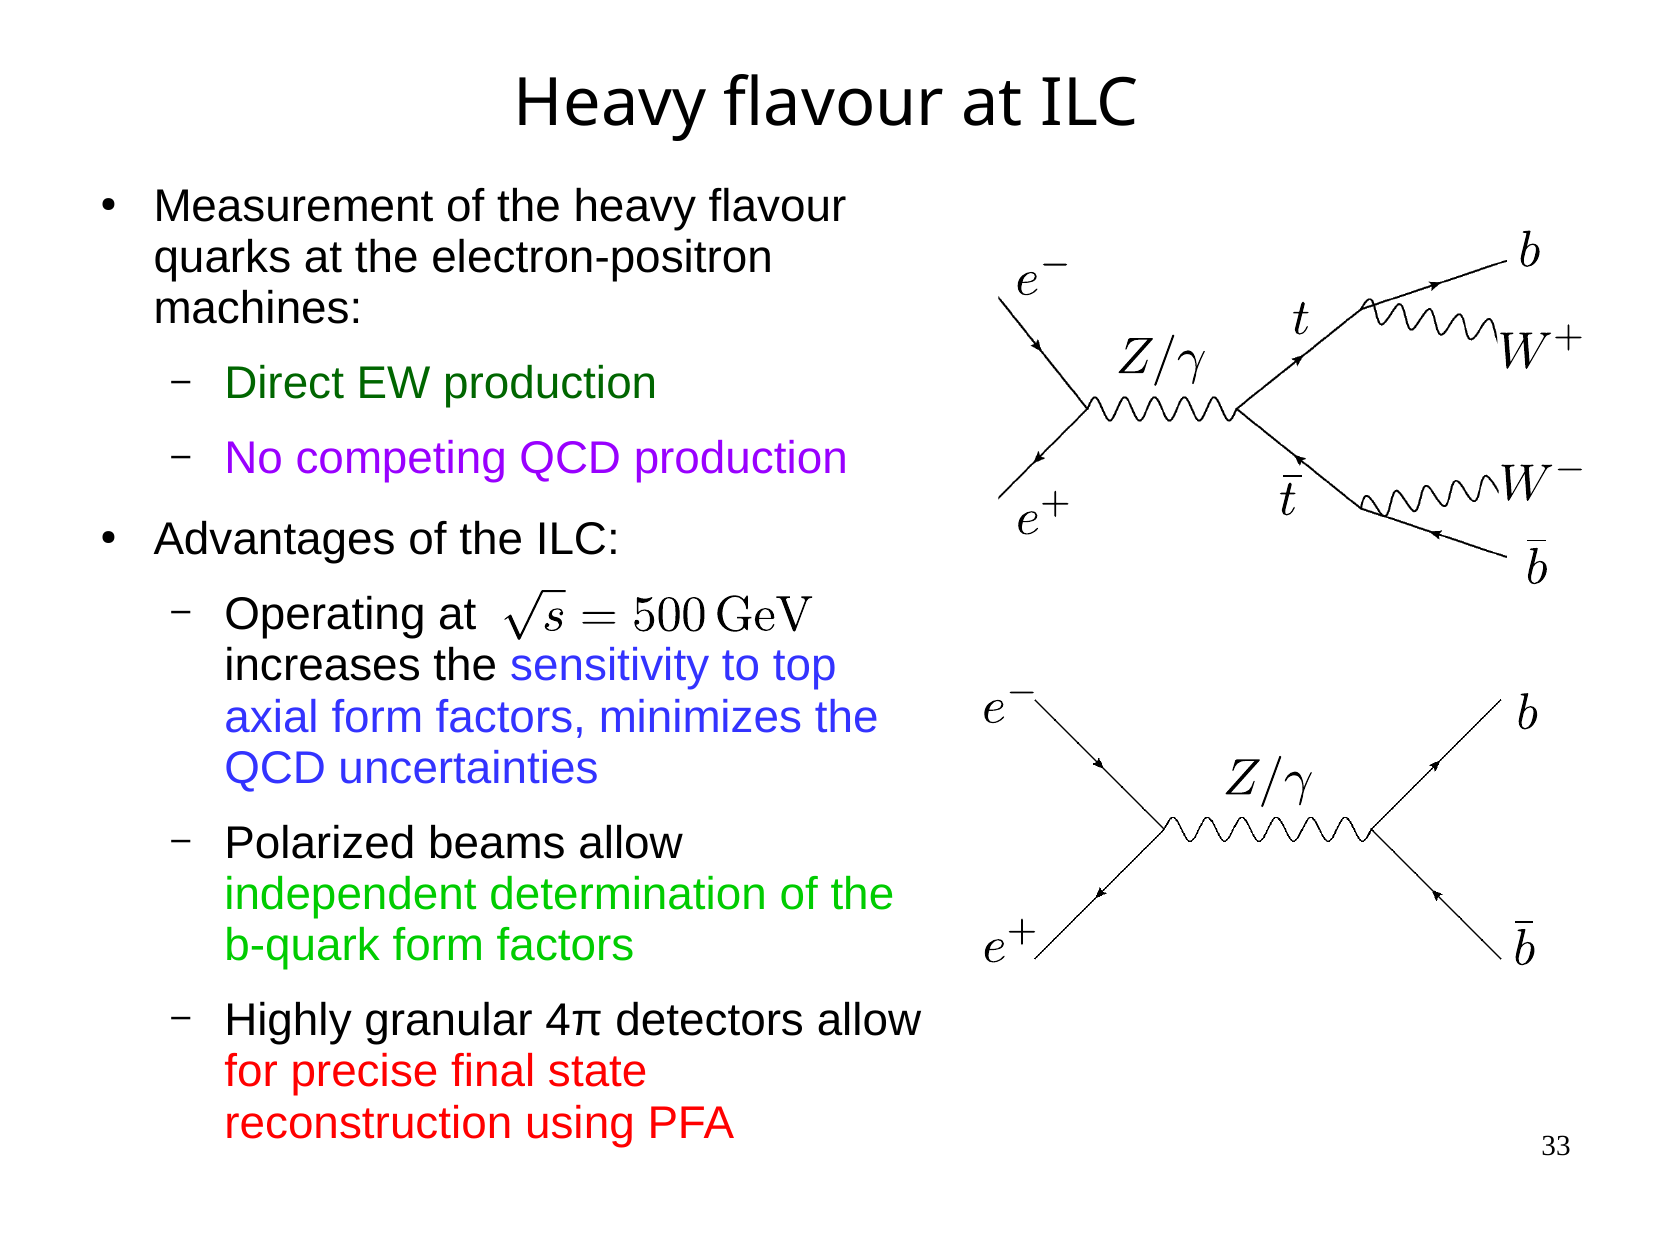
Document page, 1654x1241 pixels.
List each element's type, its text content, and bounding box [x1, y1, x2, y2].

text_box [1511, 921, 1537, 966]
text_box [1518, 230, 1541, 267]
text_box [1291, 301, 1311, 335]
text_box [500, 590, 814, 640]
text_box [1015, 251, 1072, 296]
text_box [1115, 334, 1207, 386]
title Heavy flavour at ILC [82, 49, 1571, 151]
picture [998, 234, 1507, 574]
picture [1033, 698, 1504, 963]
text_box [1497, 324, 1584, 369]
text_box [1015, 490, 1072, 535]
text_box [982, 918, 1033, 963]
text_box [1498, 456, 1586, 501]
text_box [1516, 693, 1538, 730]
list Measurement of the heavy flavour quarks at the electron-positron machines: Direct EW production No competing QCD production Advantages of the ILC: Operating at increases the sensitivity to top axial form factors, minimizes the QCD uncertainties Polarized beams allow independent determination of the b-quark form factors Highly granular 4π detectors allow for precise final state reconstruction using PFA [82, 180, 934, 1171]
text_box [1523, 540, 1550, 585]
text_box [1278, 475, 1305, 516]
text_box [981, 679, 1038, 724]
